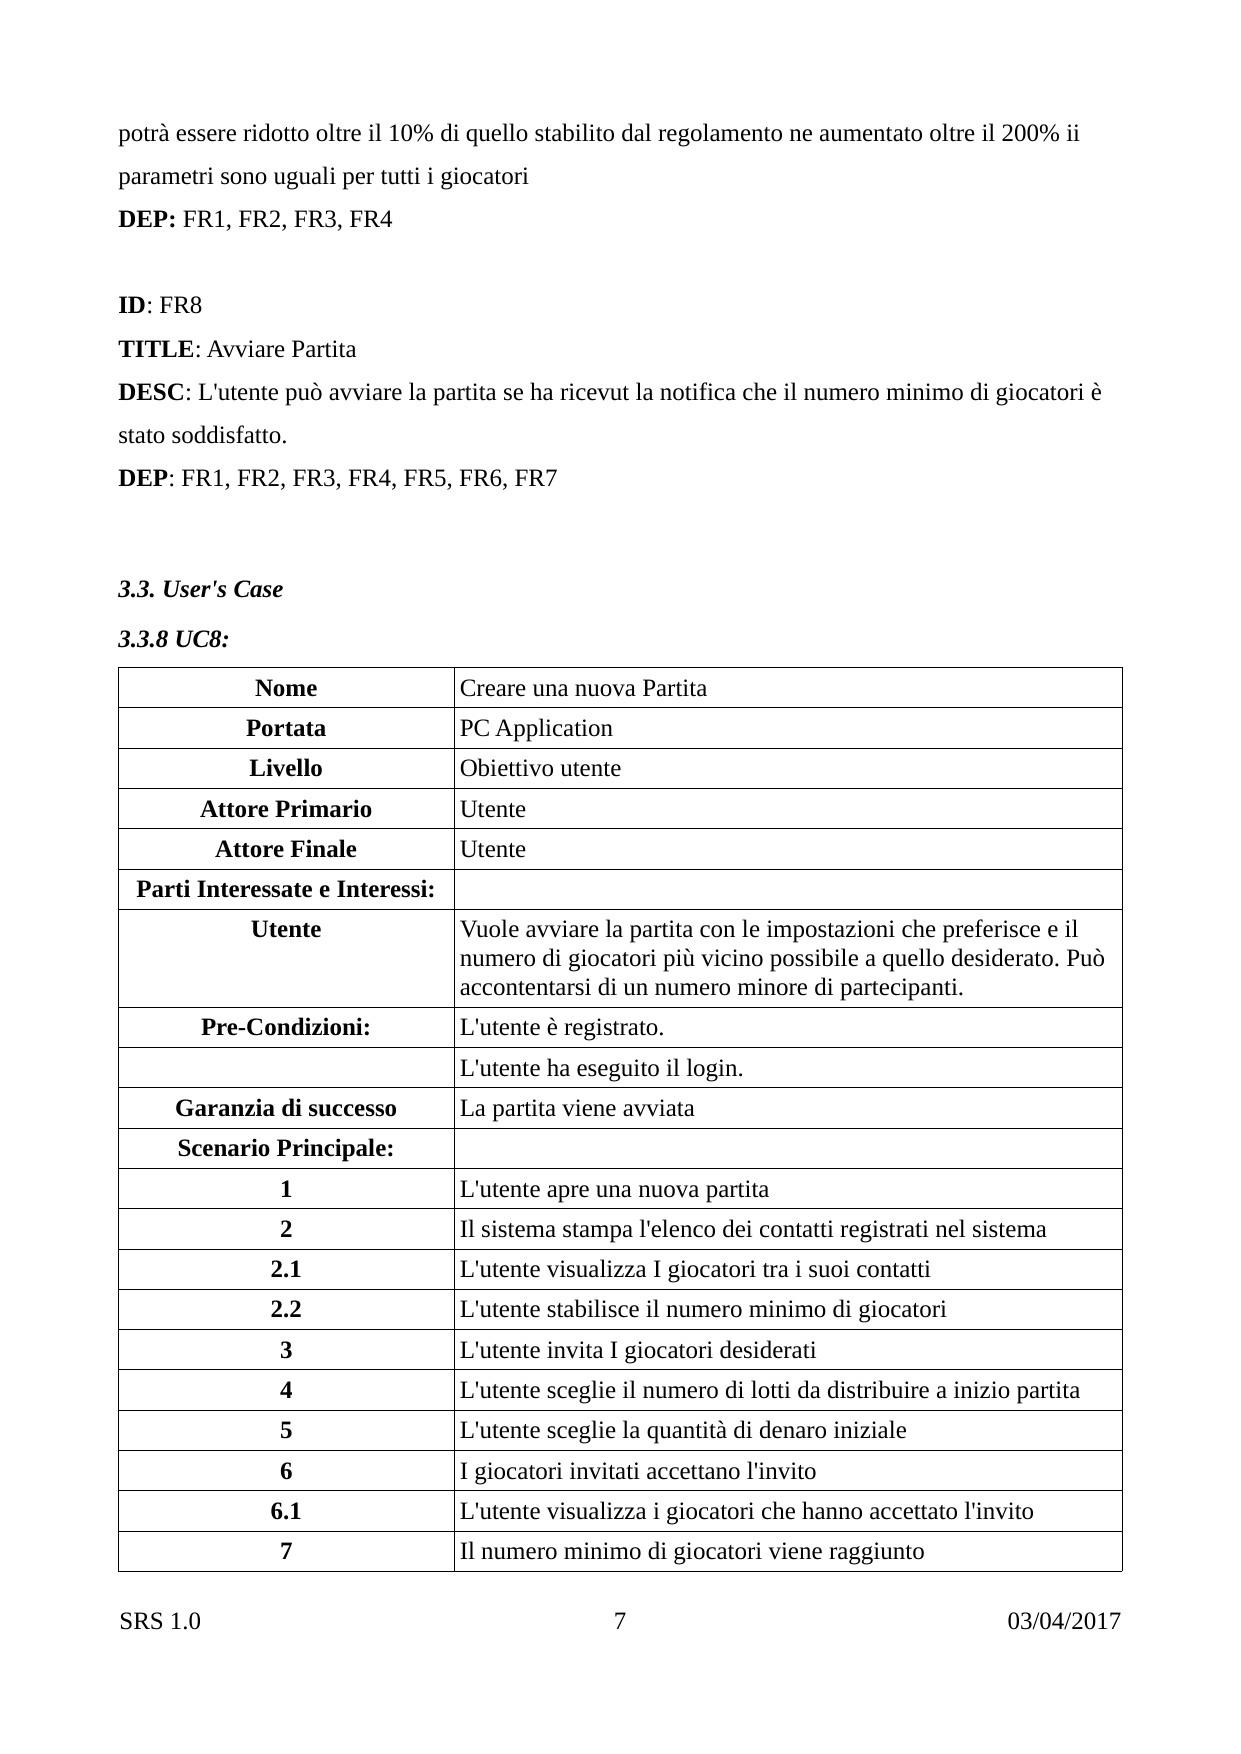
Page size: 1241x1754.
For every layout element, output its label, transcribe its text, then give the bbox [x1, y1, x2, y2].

table_cell 2 [119, 1209, 454, 1248]
table_cell L'utente è registrato. [455, 1008, 1122, 1047]
text ID: FR8 [118, 291, 1122, 319]
table_cell Garanzia di successo [119, 1088, 454, 1127]
table_cell Il sistema stampa l'elenco dei contatti registrati nel sistema [455, 1209, 1122, 1248]
table_cell Portata [119, 708, 454, 747]
table_cell 2,1 [119, 1250, 454, 1289]
table_cell [119, 1048, 454, 1087]
table_cell Obiettivo utente [455, 749, 1122, 788]
text 3.3.8 UC8: [118, 624, 1122, 652]
table_cell 6,1 [119, 1491, 454, 1531]
table_cell L'utente visualizza I giocatori tra i suoi contatti [455, 1250, 1122, 1289]
table_cell Attore Finale [119, 829, 454, 868]
text potrà essere ridotto oltre il 10% di quello stabilito dal regolamento ne aumentato oltre il 200% ii parametri sono uguali per tutti i giocatori [118, 118, 1122, 190]
table_cell Utente [455, 829, 1122, 868]
table_cell L'utente invita I giocatori desiderati [455, 1330, 1122, 1369]
table_cell Utente [455, 789, 1122, 828]
table_cell [455, 870, 1122, 909]
table_cell [455, 1129, 1122, 1168]
table_cell Scenario Principale: [119, 1129, 454, 1168]
table_cell 4 [119, 1370, 454, 1410]
table_cell PC Application [455, 708, 1122, 747]
text DESC: L'utente può avviare la partita se ha ricevut la notifica che il numero minimo di giocatori è stato soddisfatto. [118, 377, 1122, 449]
table_cell L'utente stabilisce il numero minimo di giocatori [455, 1290, 1122, 1329]
table_cell Livello [119, 749, 454, 788]
table_cell L'utente ha eseguito il login. [455, 1048, 1122, 1087]
table_cell Attore Primario [119, 789, 454, 828]
table_cell La partita viene avviata [455, 1088, 1122, 1127]
table_cell Parti Interessate e Interessi: [119, 870, 454, 909]
table_cell L'utente sceglie la quantità di denaro iniziale [455, 1411, 1122, 1450]
table_cell 5 [119, 1411, 454, 1450]
table_header Creare una nuova Partita [455, 668, 1122, 707]
table_cell I giocatori invitati accettano l'invito [455, 1451, 1122, 1490]
table_header Nome [119, 668, 454, 707]
table_cell L'utente visualizza i giocatori che hanno accettato l'invito [455, 1491, 1122, 1531]
table_cell L'utente apre una nuova partita [455, 1169, 1122, 1208]
text DEP: FR1, FR2, FR3, FR4, FR5, FR6, FR7 [118, 463, 1122, 492]
table_cell 7 [119, 1532, 454, 1571]
table_cell 6 [119, 1451, 454, 1490]
table_cell Utente [119, 910, 454, 1007]
table_cell 2,2 [119, 1290, 454, 1329]
table_cell Vuole avviare la partita con le impostazioni che preferisce e il numero di giocatori più vicino possibile a quello desiderato. Può accontentarsi di un numero minore di partecipanti. [455, 910, 1122, 1007]
table_cell Il numero minimo di giocatori viene raggiunto [455, 1532, 1122, 1571]
table_cell 1 [119, 1169, 454, 1208]
table_cell Pre-Condizioni: [119, 1008, 454, 1047]
text DEP: FR1, FR2, FR3, FR4 [118, 204, 1122, 233]
table_cell 3 [119, 1330, 454, 1369]
text TITLE: Avviare Partita [118, 334, 1122, 362]
subtitle 3.3. User's Case [118, 574, 1122, 603]
table_cell L'utente sceglie il numero di lotti da distribuire a inizio partita [455, 1370, 1122, 1410]
